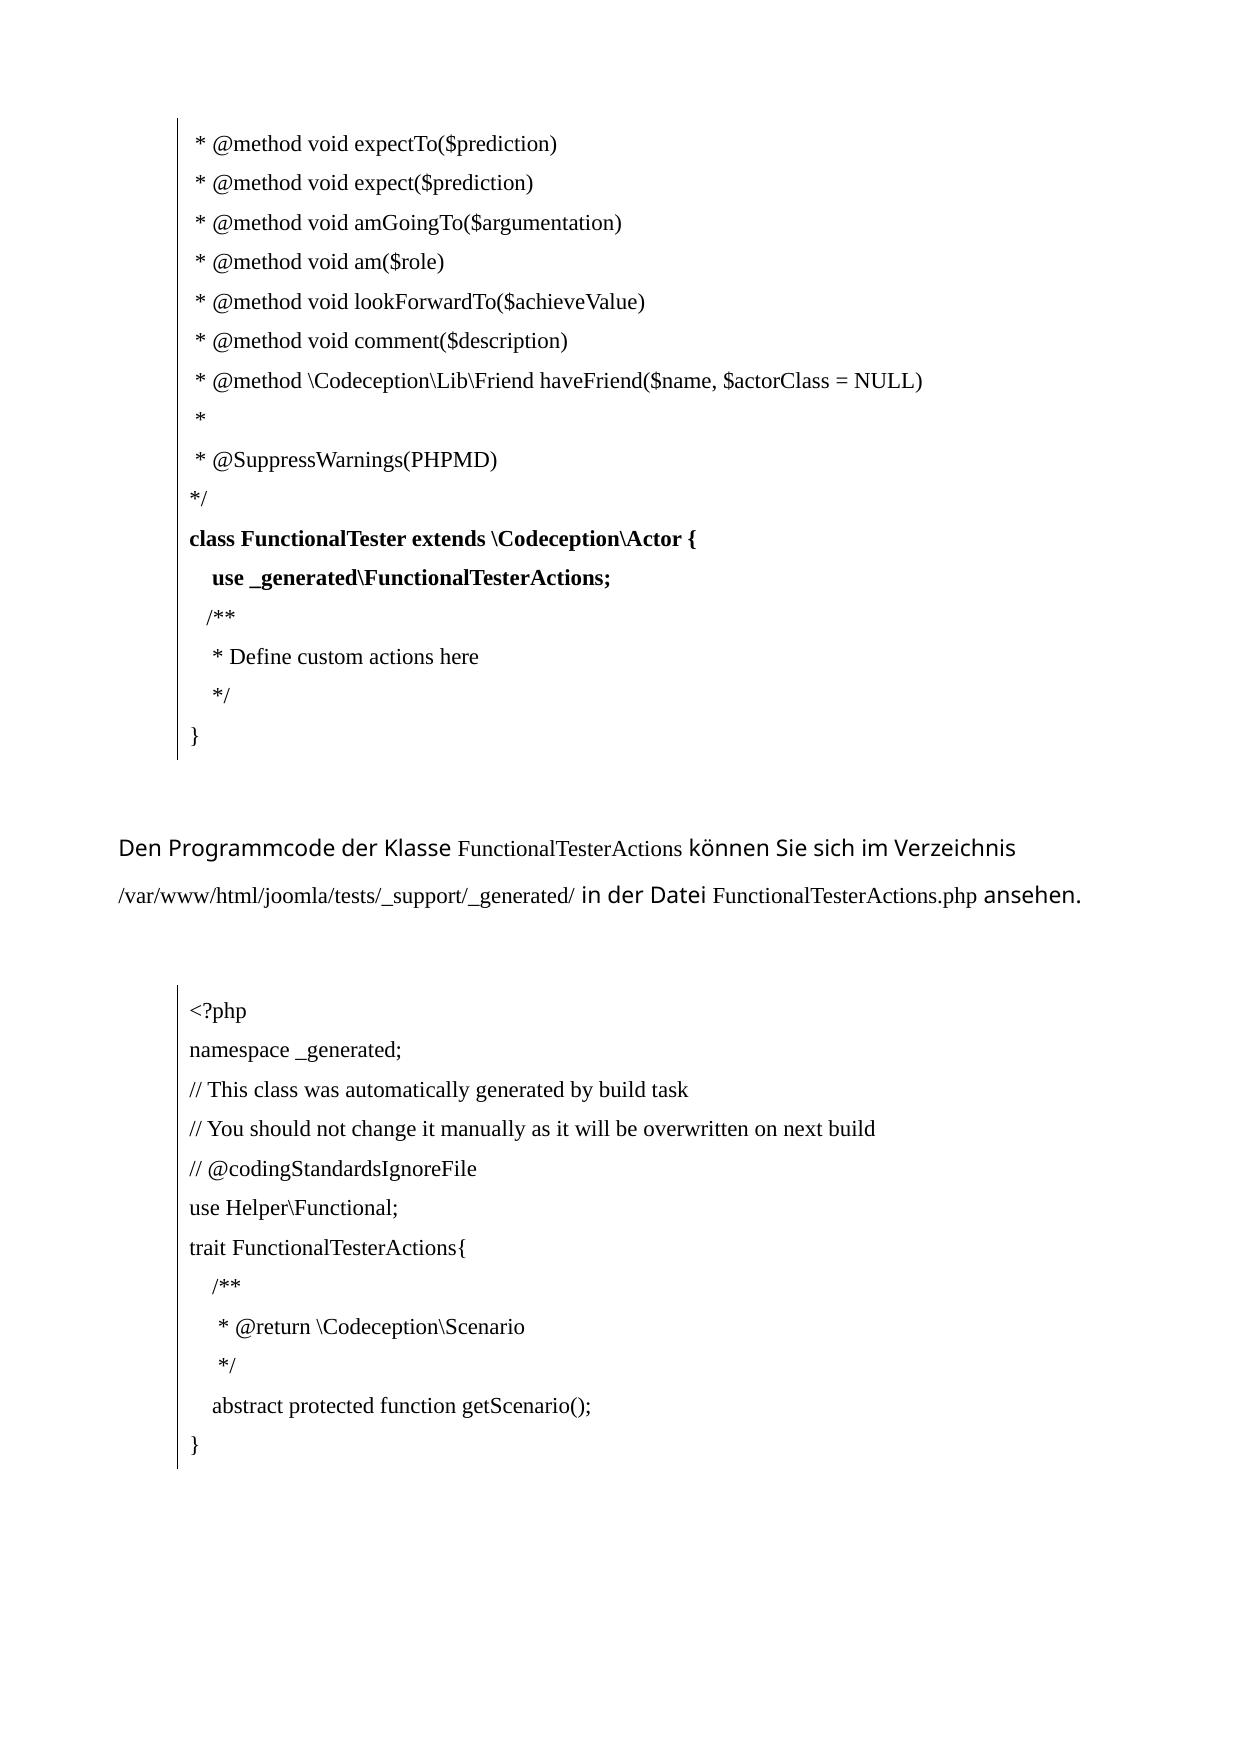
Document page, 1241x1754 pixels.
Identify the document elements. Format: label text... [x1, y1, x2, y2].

text Den Programmcode der Klasse FunctionalTesterActions können Sie sich im Verzeichnis /var/www/html/joomla/tests/_support/_generated/ in der Datei FunctionalTesterActions.php ansehen. [118, 832, 1122, 911]
text * @method void expectTo($prediction) * @method void expect($prediction) * @method void amGoingTo($argumentation) * @method void am($role) * @method void lookForwardTo($achieveValue) * @method void comment($description) * @method \Codeception\Lib\Friend haveFriend($name, $actorClass = NULL) * * @SuppressWarnings(PHPMD) */ class FunctionalTester extends \Codeception\Actor { use _generated\FunctionalTesterActions; /** * Define custom actions here */ } [178, 118, 1122, 760]
text <?php namespace _generated; // This class was automatically generated by build task // You should not change it manually as it will be overwritten on next build // @codingStandardsIgnoreFile use Helper\Functional; trait FunctionalTesterActions{ /** * @return \Codeception\Scenario */ abstract protected function getScenario(); } [178, 985, 1122, 1469]
